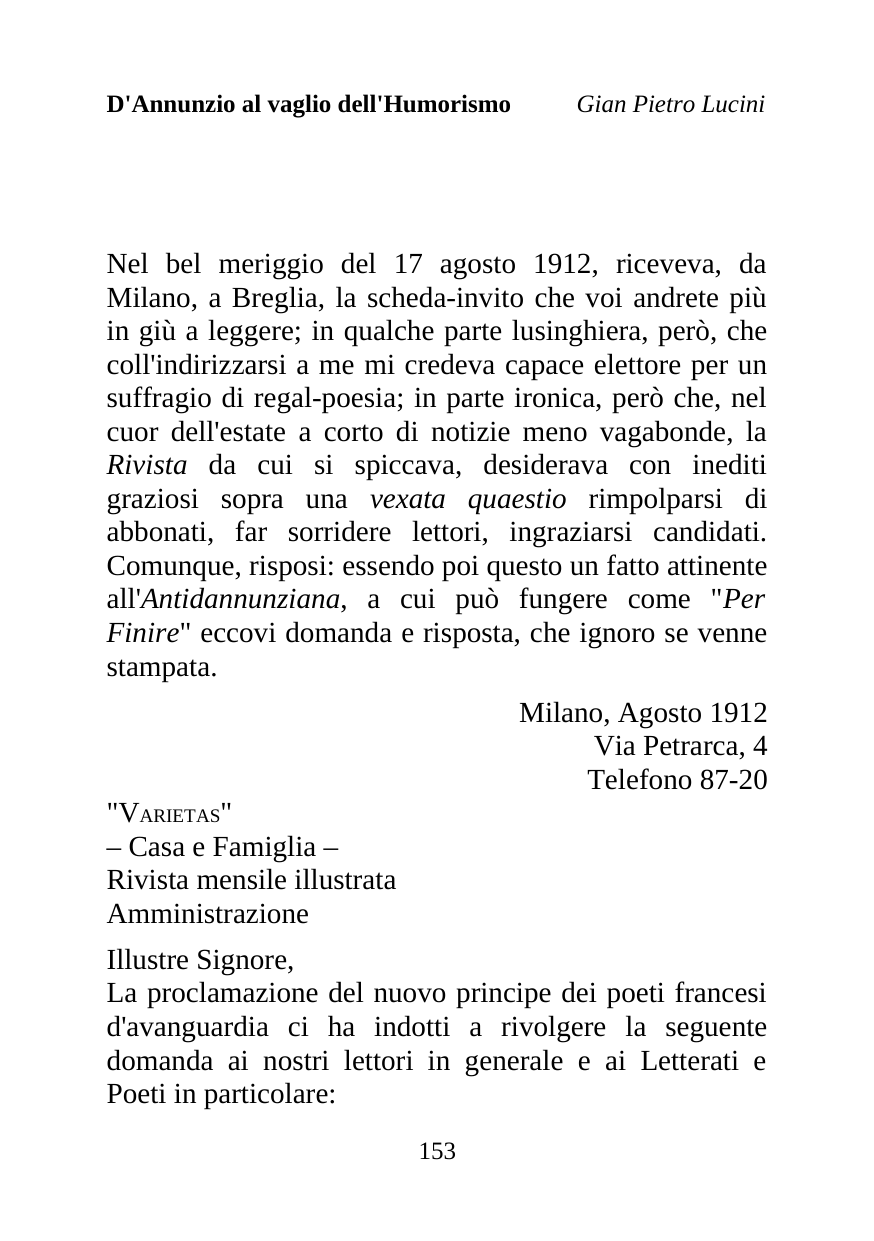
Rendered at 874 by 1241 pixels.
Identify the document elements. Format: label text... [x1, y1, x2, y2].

text Milano, Agosto 1912 Via Petrarca, 4 Telefono 87-20 [106, 695, 768, 795]
text "Varietas" – Casa e Famiglia – Rivista mensile illustrata Amministrazione [106, 795, 768, 929]
text La proclamazione del nuovo principe dei poeti francesi d'avanguardia ci ha indotti a rivolgere la seguente domanda ai nostri lettori in generale e ai Letterati e Poeti in particolare: [106, 976, 768, 1110]
text Illustre Signore, [106, 942, 768, 976]
text Nel bel meriggio del 17 agosto 1912, riceveva, da Milano, a Breglia, la scheda-invito che voi andrete più in giù a leggere; in qualche parte lusinghiera, però, che coll'indirizzarsi a me mi credeva capace elettore per un suffragio di regal-poesia; in parte ironica, però che, nel cuor dell'estate a corto di notizie meno vagabonde, la Rivista da cui si spiccava, desiderava con inediti graziosi sopra una vexata quaestio rimpolparsi di abbonati, far sorridere lettori, ingraziarsi candidati. Comunque, risposi: essendo poi questo un fatto attinente all'Antidannunziana, a cui può fungere come "Per Finire" eccovi domanda e risposta, che ignoro se venne stampata. [106, 246, 768, 682]
